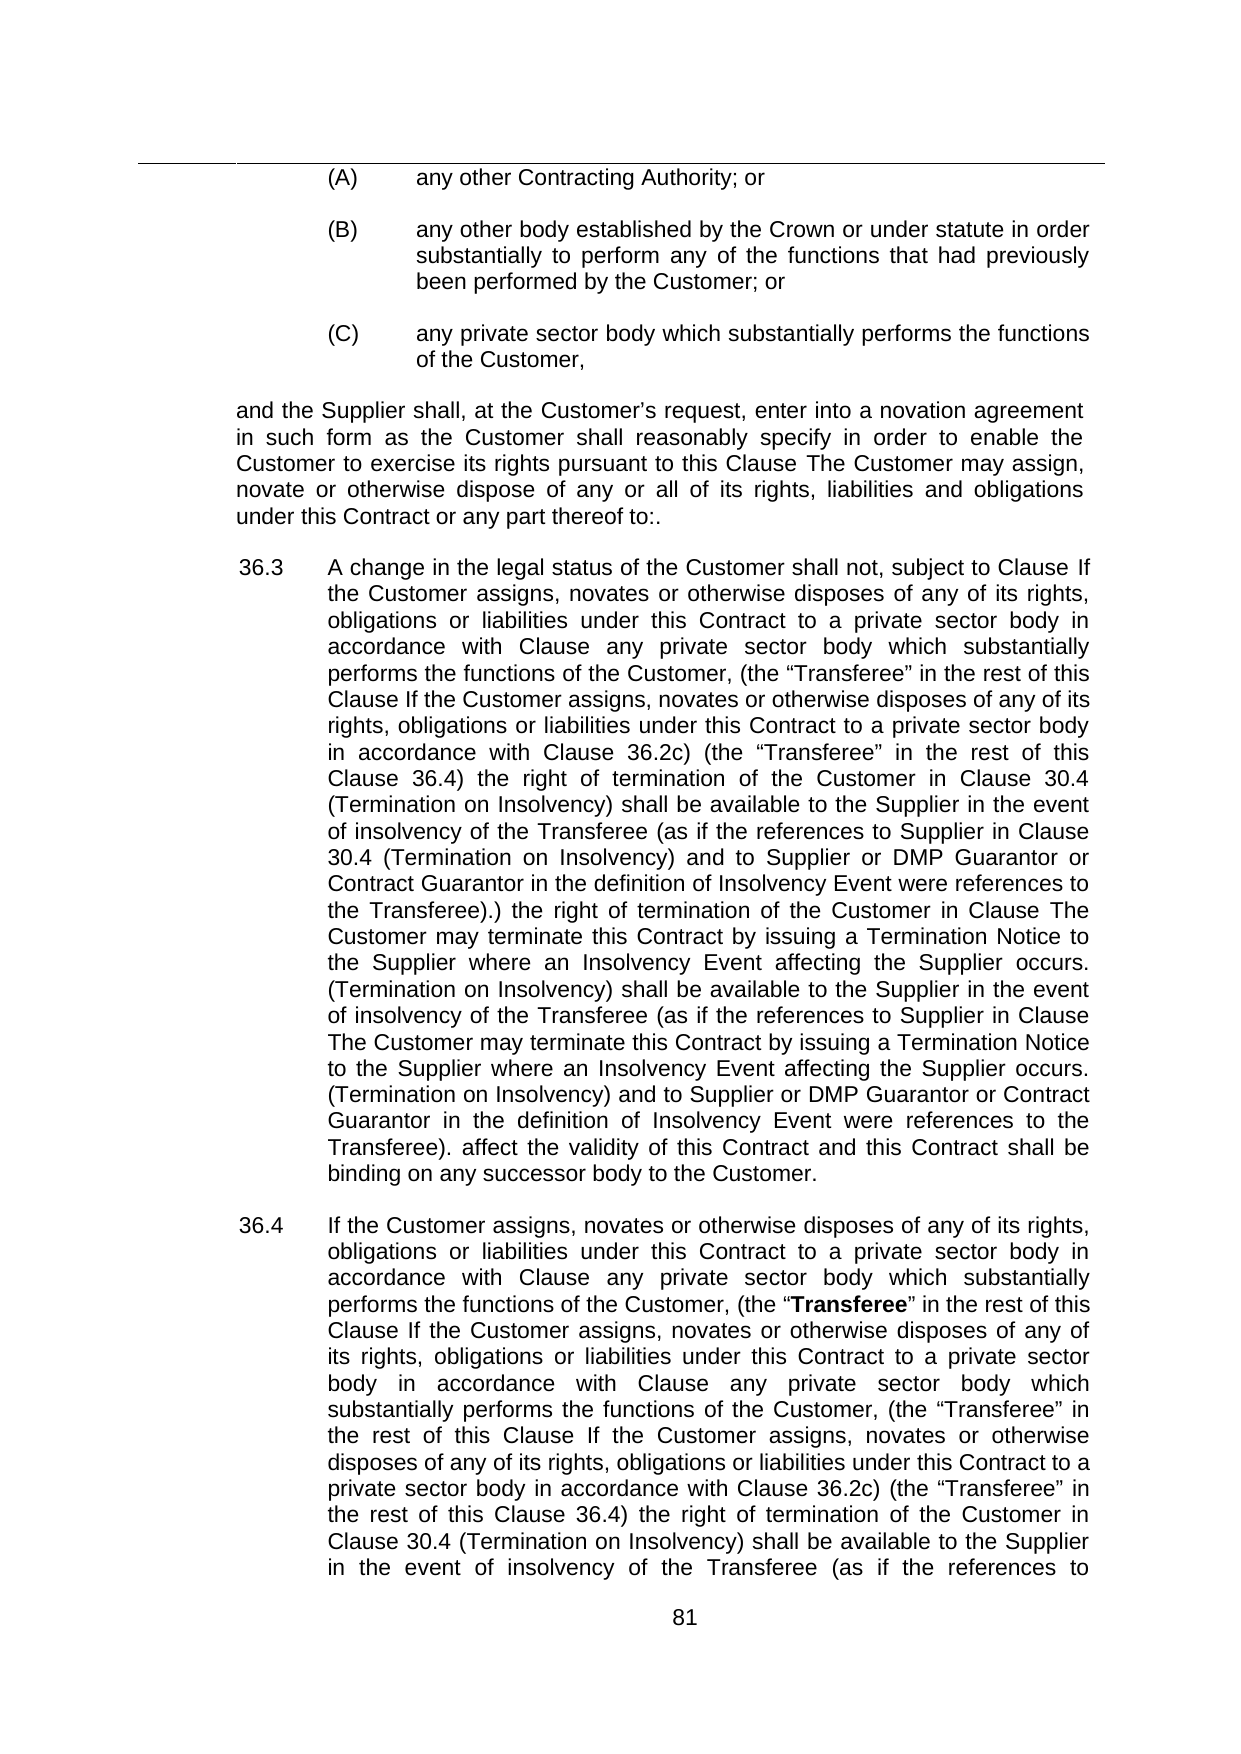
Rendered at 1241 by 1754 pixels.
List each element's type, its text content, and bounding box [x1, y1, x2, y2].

list any other Contracting Authority; or [327, 164, 1090, 191]
text and the Supplier shall, at the Customer’s request, enter into a novation agreement in such form as the Customer shall reasonably specify in order to enable the Customer to exercise its rights pursuant to this Clause 36.2. [236, 397, 1085, 529]
list [327, 150, 1090, 163]
list If the Customer assigns, novates or otherwise disposes of any of its rights, obligations or liabilities under this Contract to a private sector body in accordance with Clause 36.2c) (the “Transferee” in the rest of this Clause 36.4) the right of termination of the Customer in Clause 30.4 (Termination on Insolvency) shall be available to the Supplier in the event of insolvency of the Transferee (as if the references to Supplier in Clause 30.4 (Termination on Insolvency) and to Supplier or DMP Guarantor or Contract Guarantor in the definition of Insolvency Event were references to the Transferee). [239, 1212, 1090, 1581]
list A change in the legal status of the Customer shall not, subject to Clause 36.4 affect the validity of this Contract and this Contract shall be binding on any successor body to the Customer. [239, 554, 1090, 1187]
list any other body established by the Crown or under statute in order substantially to perform any of the functions that had previously been performed by the Customer; or [327, 216, 1090, 294]
list any private sector body which substantially performs the functions of the Customer, [327, 319, 1090, 372]
